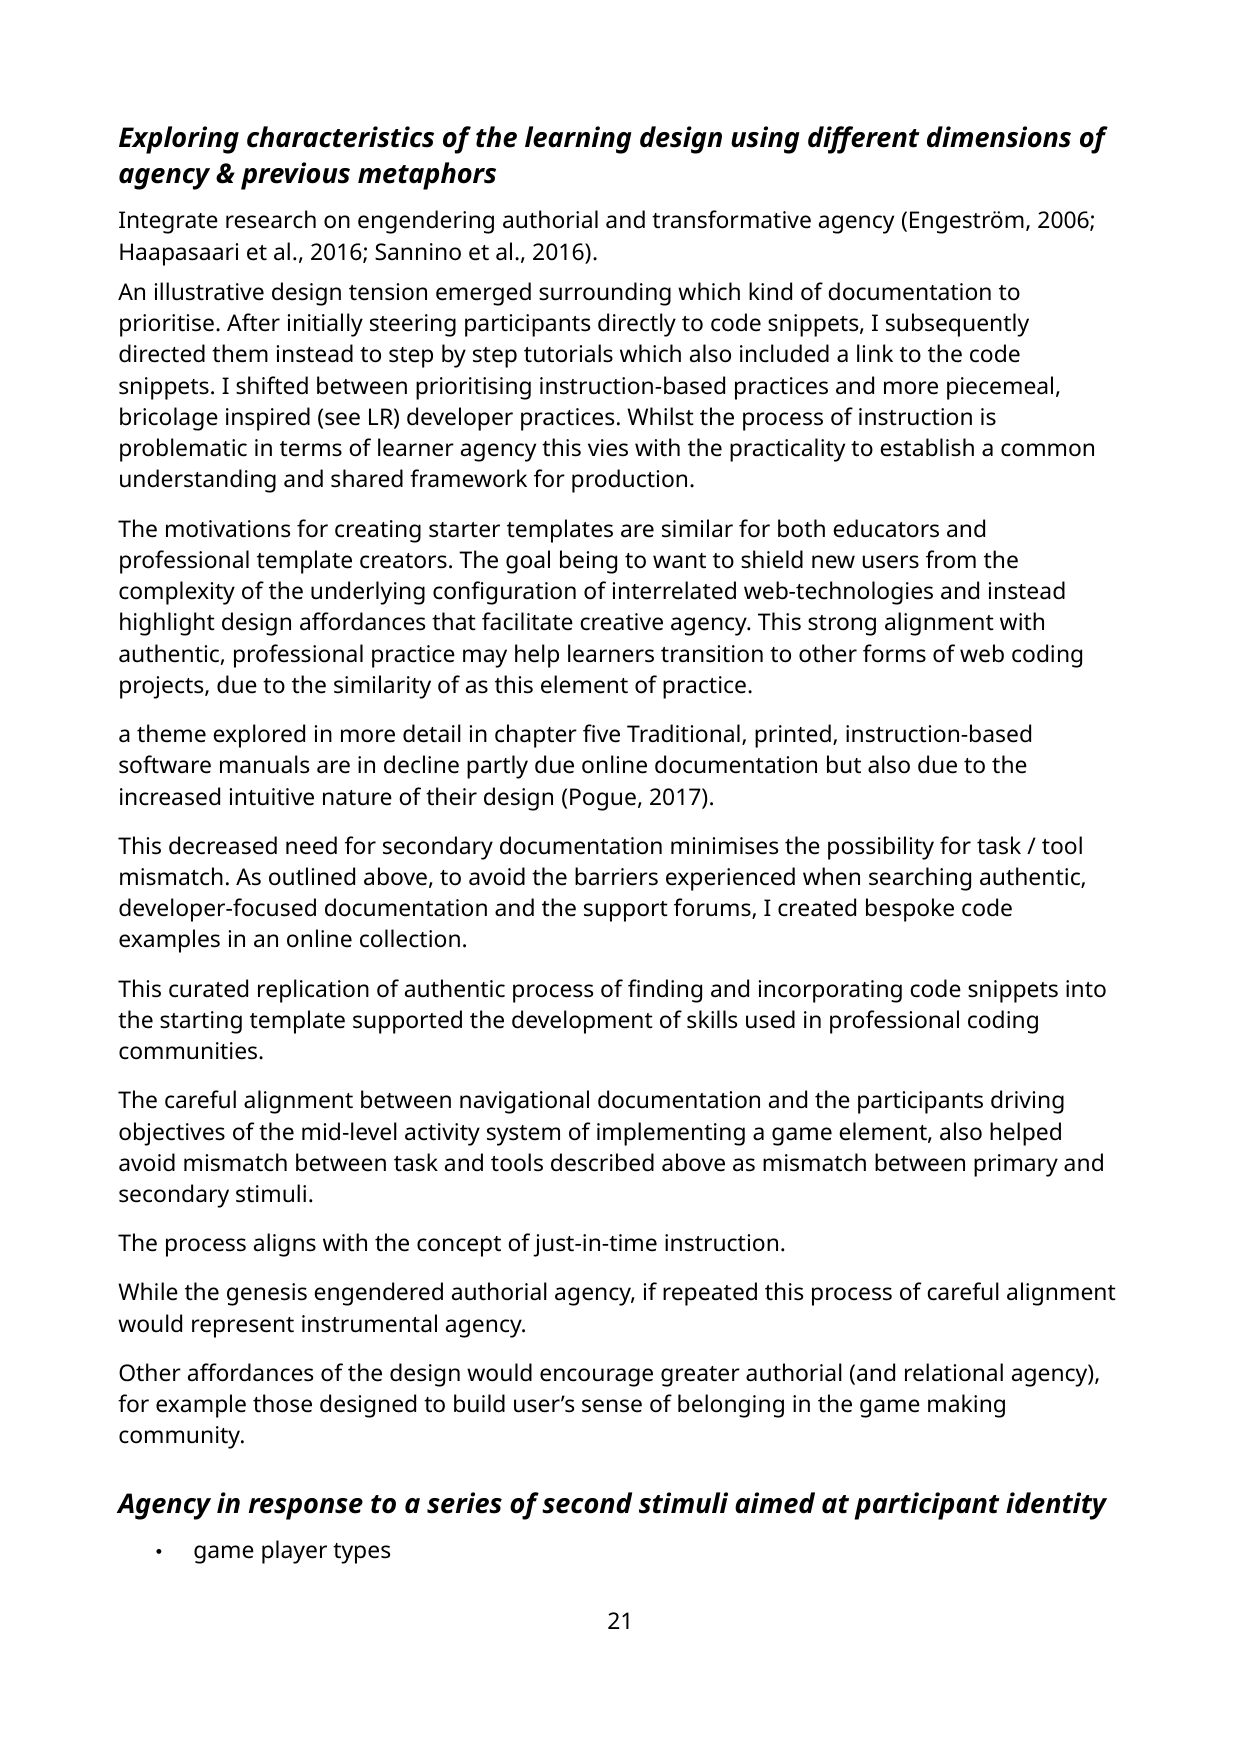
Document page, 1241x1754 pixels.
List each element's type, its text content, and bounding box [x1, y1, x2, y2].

text This curated replication of authentic process of finding and incorporating code snippets into the starting template supported the development of skills used in professional coding communities. [118, 972, 1122, 1066]
text The careful alignment between navigational documentation and the participants driving objectives of the mid-level activity system of implementing a game element, also helped avoid mismatch between task and tools described above as mismatch between primary and secondary stimuli. [118, 1084, 1122, 1209]
text An illustrative design tension emerged surrounding which kind of documentation to prioritise. After initially steering participants directly to code snippets, I subsequently directed them instead to step by step tutorials which also included a link to the code snippets. I shifted between prioritising instruction-based practices and more piecemeal, bricolage inspired (see LR) developer practices. Whilst the process of instruction is problematic in terms of learner agency this vies with the practicality to establish a common understanding and shared framework for production. [118, 276, 1122, 494]
text a theme explored in more detail in chapter five Traditional, printed, instruction-based software manuals are in decline partly due online documentation but also due to the increased intuitive nature of their design (Pogue, 2017). [118, 718, 1122, 812]
text Integrate research on engendering authorial and transformative agency (Engeström, 2006; Haapasaari et al., 2016; Sannino et al., 2016). [118, 204, 1122, 267]
text While the genesis engendered authorial agency, if repeated this process of careful alignment would represent instrumental agency. [118, 1276, 1122, 1339]
subtitle Agency in response to a series of second stimuli aimed at participant identity [118, 1484, 1122, 1521]
text This decreased need for secondary documentation minimises the possibility for task / tool mismatch. As outlined above, to avoid the barriers experienced when searching authentic, developer-focused documentation and the support forums, I created bespoke code examples in an online collection. [118, 829, 1122, 954]
text Other affordances of the design would encourage greater authorial (and relational agency), for example those designed to build user’s sense of belonging in the game making community. [118, 1357, 1122, 1450]
text The process aligns with the concept of just-in-time instruction. [118, 1227, 1122, 1258]
text The motivations for creating starter templates are similar for both educators and professional template creators. The goal being to want to shield new users from the complexity of the underlying configuration of interrelated web-technologies and instead highlight design affordances that facilitate creative agency. This strong alignment with authentic, professional practice may help learners transition to other forms of web coding projects, due to the similarity of as this element of practice. [118, 512, 1122, 700]
list game player types [156, 1534, 1122, 1565]
subtitle Exploring characteristics of the learning design using different dimensions of agency & previous metaphors [118, 118, 1122, 192]
